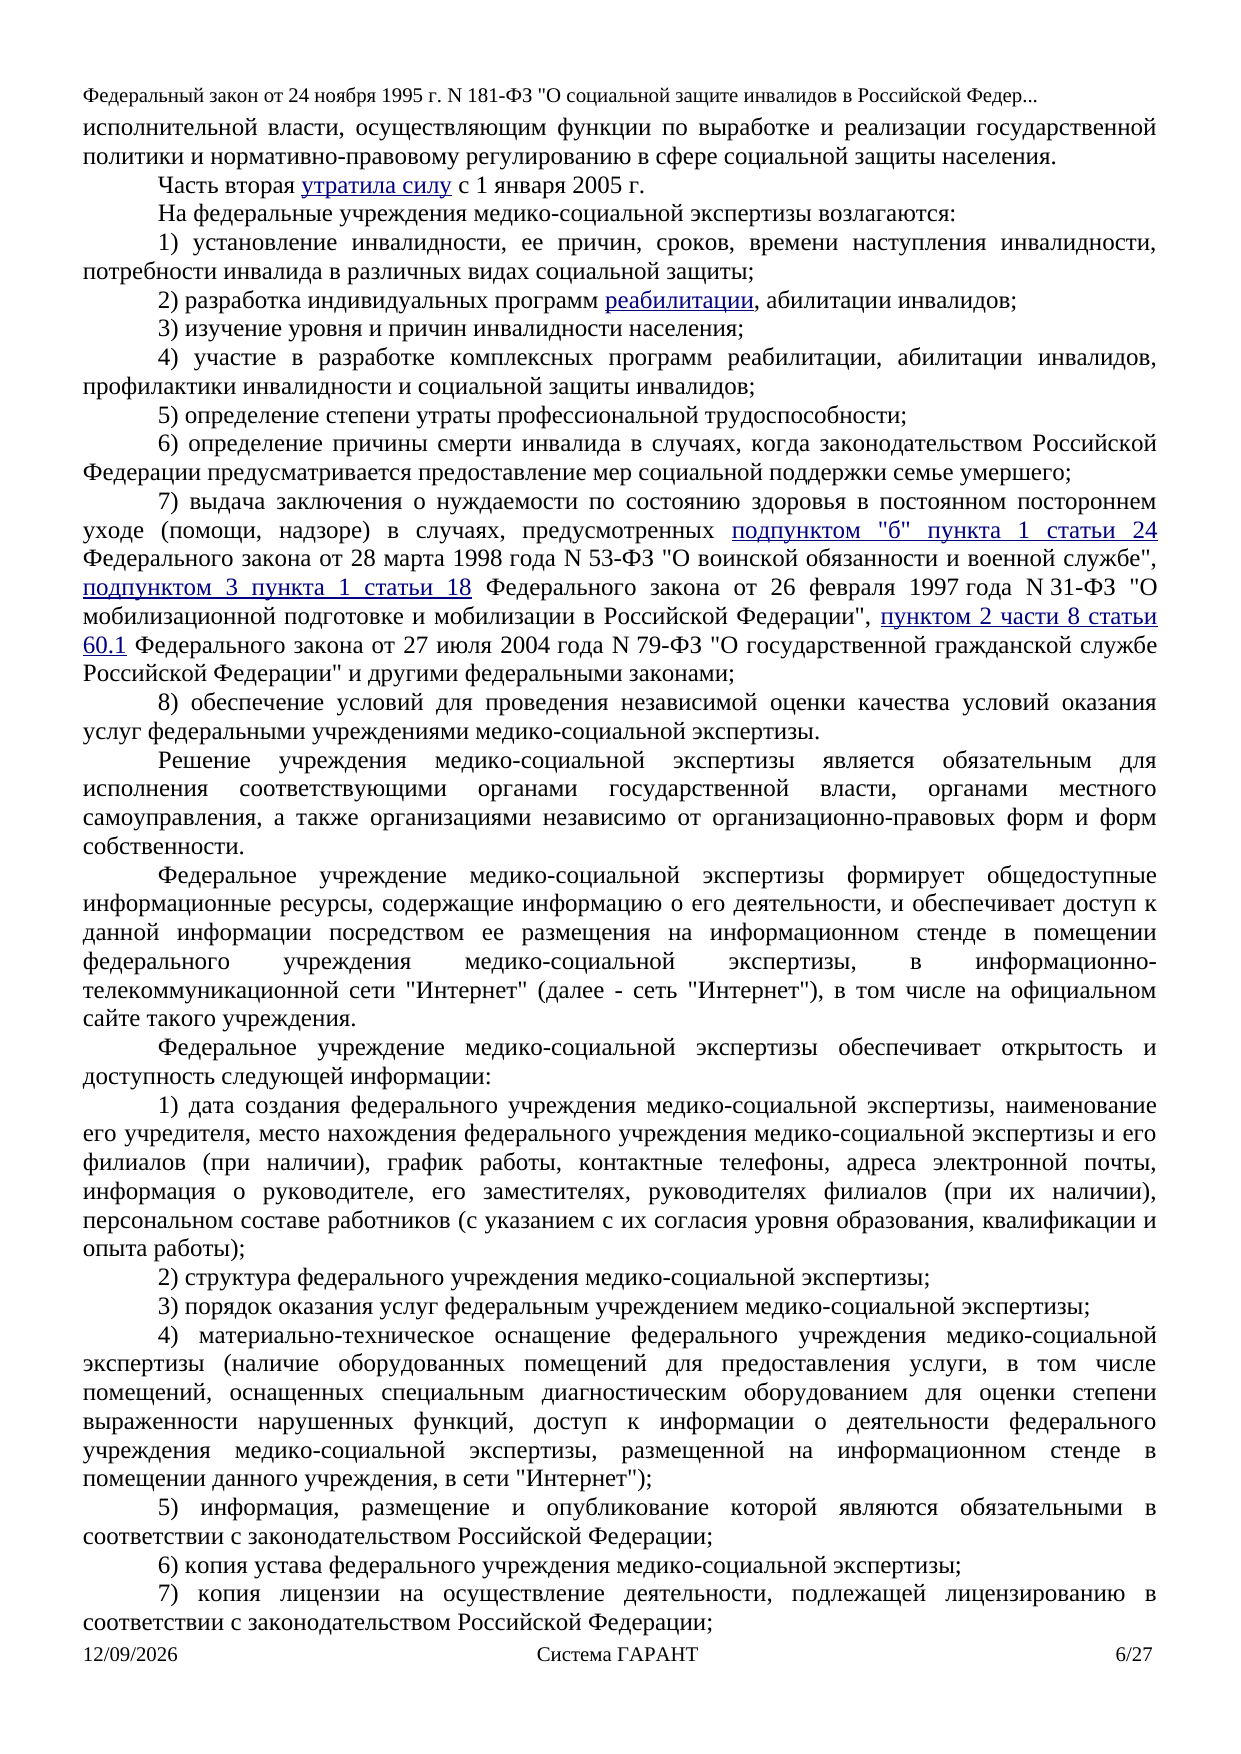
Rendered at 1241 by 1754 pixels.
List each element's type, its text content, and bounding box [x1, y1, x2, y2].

text Федеральное учреждение медико-социальной экспертизы обеспечивает открытость и доступность следующей информации: [83, 1032, 1157, 1090]
text 4) участие в разработке комплексных программ реабилитации, абилитации инвалидов, профилактики инвалидности и социальной защиты инвалидов; [83, 342, 1157, 400]
text 1) дата создания федерального учреждения медико-социальной экспертизы, наименование его учредителя, место нахождения федерального учреждения медико-социальной экспертизы и его филиалов (при наличии), график работы, контактные телефоны, адреса электронной почты, информация о руководителе, его заместителях, руководителях филиалов (при их наличии), персональном составе работников (с указанием с их согласия уровня образования, квалификации и опыта работы); [83, 1090, 1157, 1262]
text 5) информация, размещение и опубликование которой являются обязательными в соответствии с законодательством Российской Федерации; [83, 1492, 1157, 1550]
text Федеральное учреждение медико-социальной экспертизы формирует общедоступные информационные ресурсы, содержащие информацию о его деятельности, и обеспечивает доступ к данной информации посредством ее размещения на информационном стенде в помещении федерального учреждения медико-социальной экспертизы, в информационно-телекоммуникационной сети "Интернет" (далее - сеть "Интернет"), в том числе на официальном сайте такого учреждения. [83, 860, 1157, 1032]
text 6) определение причины смерти инвалида в случаях, когда законодательством Российской Федерации предусматривается предоставление мер социальной поддержки семье умершего; [83, 428, 1157, 486]
text 7) выдача заключения о нуждаемости по состоянию здоровья в постоянном постороннем уходе (помощи, надзоре) в случаях, предусмотренных подпунктом "б" пункта 1 статьи 24 Федерального закона от 28 марта 1998 года N 53-ФЗ "О воинской обязанности и военной службе", подпунктом 3 пункта 1 статьи 18 Федерального закона от 26 февраля 1997 года N 31-ФЗ "О мобилизационной подготовке и мобилизации в Российской Федерации", пунктом 2 части 8 статьи 60.1 Федерального закона от 27 июля 2004 года N 79-ФЗ "О государственной гражданской службе Российской Федерации" и другими федеральными законами; [83, 486, 1157, 687]
text 1) установление инвалидности, ее причин, сроков, времени наступления инвалидности, потребности инвалида в различных видах социальной защиты; [83, 227, 1157, 285]
text 2) структура федерального учреждения медико-социальной экспертизы; [83, 1262, 1157, 1291]
text 3) изучение уровня и причин инвалидности населения; [83, 313, 1157, 342]
text исполнительной власти, осуществляющим функции по выработке и реализации государственной политики и нормативно-правовому регулированию в сфере социальной защиты населения. [83, 112, 1157, 170]
text 3) порядок оказания услуг федеральным учреждением медико-социальной экспертизы; [83, 1291, 1157, 1320]
text 6) копия устава федерального учреждения медико-социальной экспертизы; [83, 1550, 1157, 1578]
text 8) обеспечение условий для проведения независимой оценки качества условий оказания услуг федеральными учреждениями медико-социальной экспертизы. [83, 687, 1157, 745]
text Часть вторая утратила силу с 1 января 2005 г. [83, 170, 1157, 198]
text 2) разработка индивидуальных программ реабилитации, абилитации инвалидов; [83, 285, 1157, 313]
text 4) материально-техническое оснащение федерального учреждения медико-социальной экспертизы (наличие оборудованных помещений для предоставления услуги, в том числе помещений, оснащенных специальным диагностическим оборудованием для оценки степени выраженности нарушенных функций, доступ к информации о деятельности федерального учреждения медико-социальной экспертизы, размещенной на информационном стенде в помещении данного учреждения, в сети "Интернет"); [83, 1320, 1157, 1492]
text 7) копия лицензии на осуществление деятельности, подлежащей лицензированию в соответствии с законодательством Российской Федерации; [83, 1578, 1157, 1636]
text На федеральные учреждения медико-социальной экспертизы возлагаются: [83, 198, 1157, 227]
text Решение учреждения медико-социальной экспертизы является обязательным для исполнения соответствующими органами государственной власти, органами местного самоуправления, а также организациями независимо от организационно-правовых форм и форм собственности. [83, 745, 1157, 860]
text 5) определение степени утраты профессиональной трудоспособности; [83, 400, 1157, 428]
